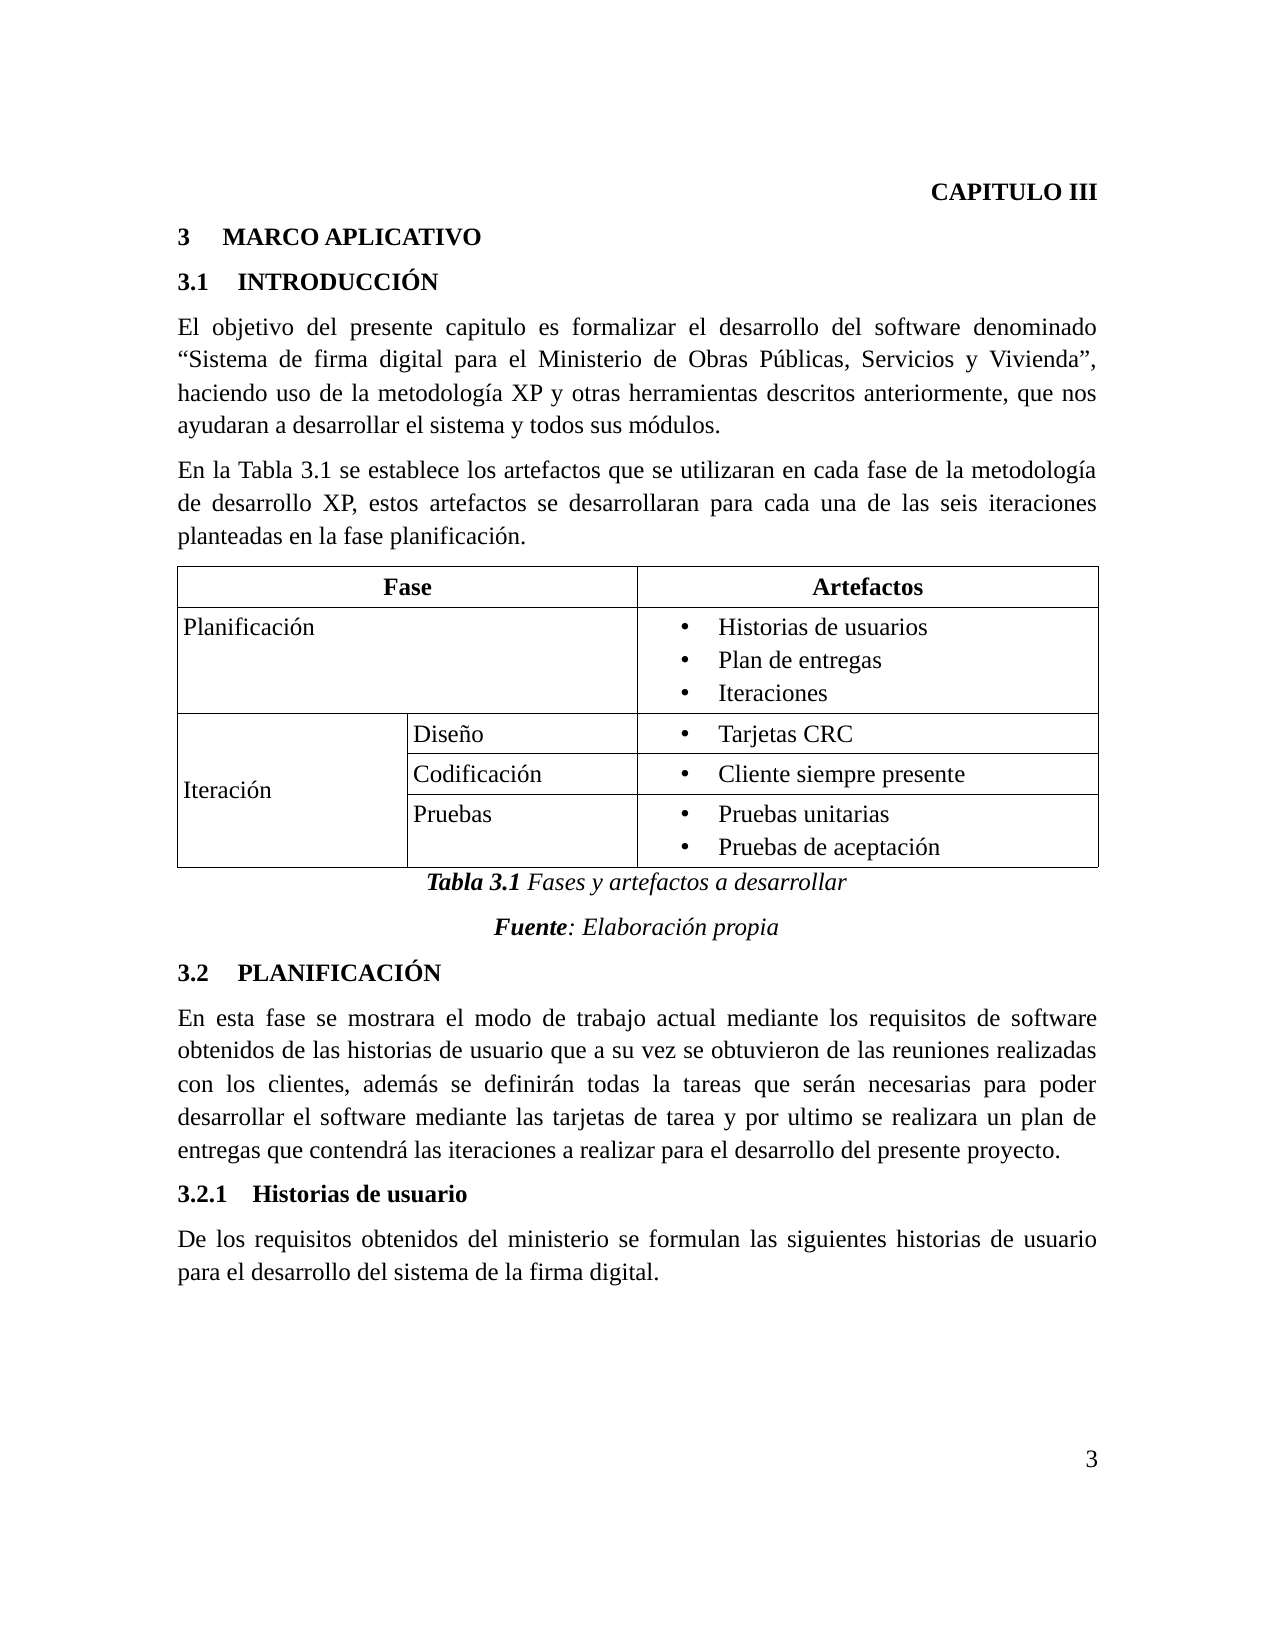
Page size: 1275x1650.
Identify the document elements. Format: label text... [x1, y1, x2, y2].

title CAPITULO III [177, 177, 1098, 206]
text En la Tabla 3.1 se establece los artefactos que se utilizaran en cada fase de la metodología de desarrollo XP, estos artefactos se desarrollaran para cada una de las seis iteraciones planteadas en la fase planificación. [177, 455, 1098, 550]
text Fuente: Elaboración propia [177, 912, 1098, 941]
text En esta fase se mostrara el modo de trabajo actual mediante los requisitos de software obtenidos de las historias de usuario que a su vez se obtuvieron de las reuniones realizadas con los clientes, además se definirán todas la tareas que serán necesarias para poder desarrollar el software mediante las tarjetas de tarea y por ultimo se realizara un plan de entregas que contendrá las iteraciones a realizar para el desarrollo del presente proyecto. [177, 1003, 1098, 1163]
table_cell Historias de usuarios Plan de entregas Iteraciones [638, 608, 1098, 713]
table_header Fase [178, 567, 637, 607]
text Tabla 3.1 Fases y artefactos a desarrollar [177, 868, 1098, 896]
subtitle INTRODUCCIÓN [177, 267, 1098, 296]
text El objetivo del presente capitulo es formalizar el desarrollo del software denominado “Sistema de firma digital para el Ministerio de Obras Públicas, Servicios y Vivienda”, haciendo uso de la metodología XP y otras herramientas descritos anteriormente, que nos ayudaran a desarrollar el sistema y todos sus módulos. [177, 312, 1098, 439]
table_cell Planificación [178, 608, 637, 713]
table_cell Cliente siempre presente [638, 754, 1098, 793]
table_cell Iteración [178, 714, 407, 867]
table_cell Diseño [408, 714, 637, 753]
subtitle MARCO APLICATIVO [177, 222, 1098, 251]
subtitle Historias de usuario [177, 1179, 1098, 1208]
subtitle PLANIFICACIÓN [177, 958, 1098, 987]
table_header Artefactos [638, 567, 1098, 607]
table_cell Codificación [408, 754, 637, 793]
table_cell Pruebas [408, 795, 637, 867]
table_cell Pruebas unitarias Pruebas de aceptación [638, 795, 1098, 867]
text De los requisitos obtenidos del ministerio se formulan las siguientes historias de usuario para el desarrollo del sistema de la firma digital. [177, 1224, 1098, 1286]
table_cell Tarjetas CRC [638, 714, 1098, 753]
